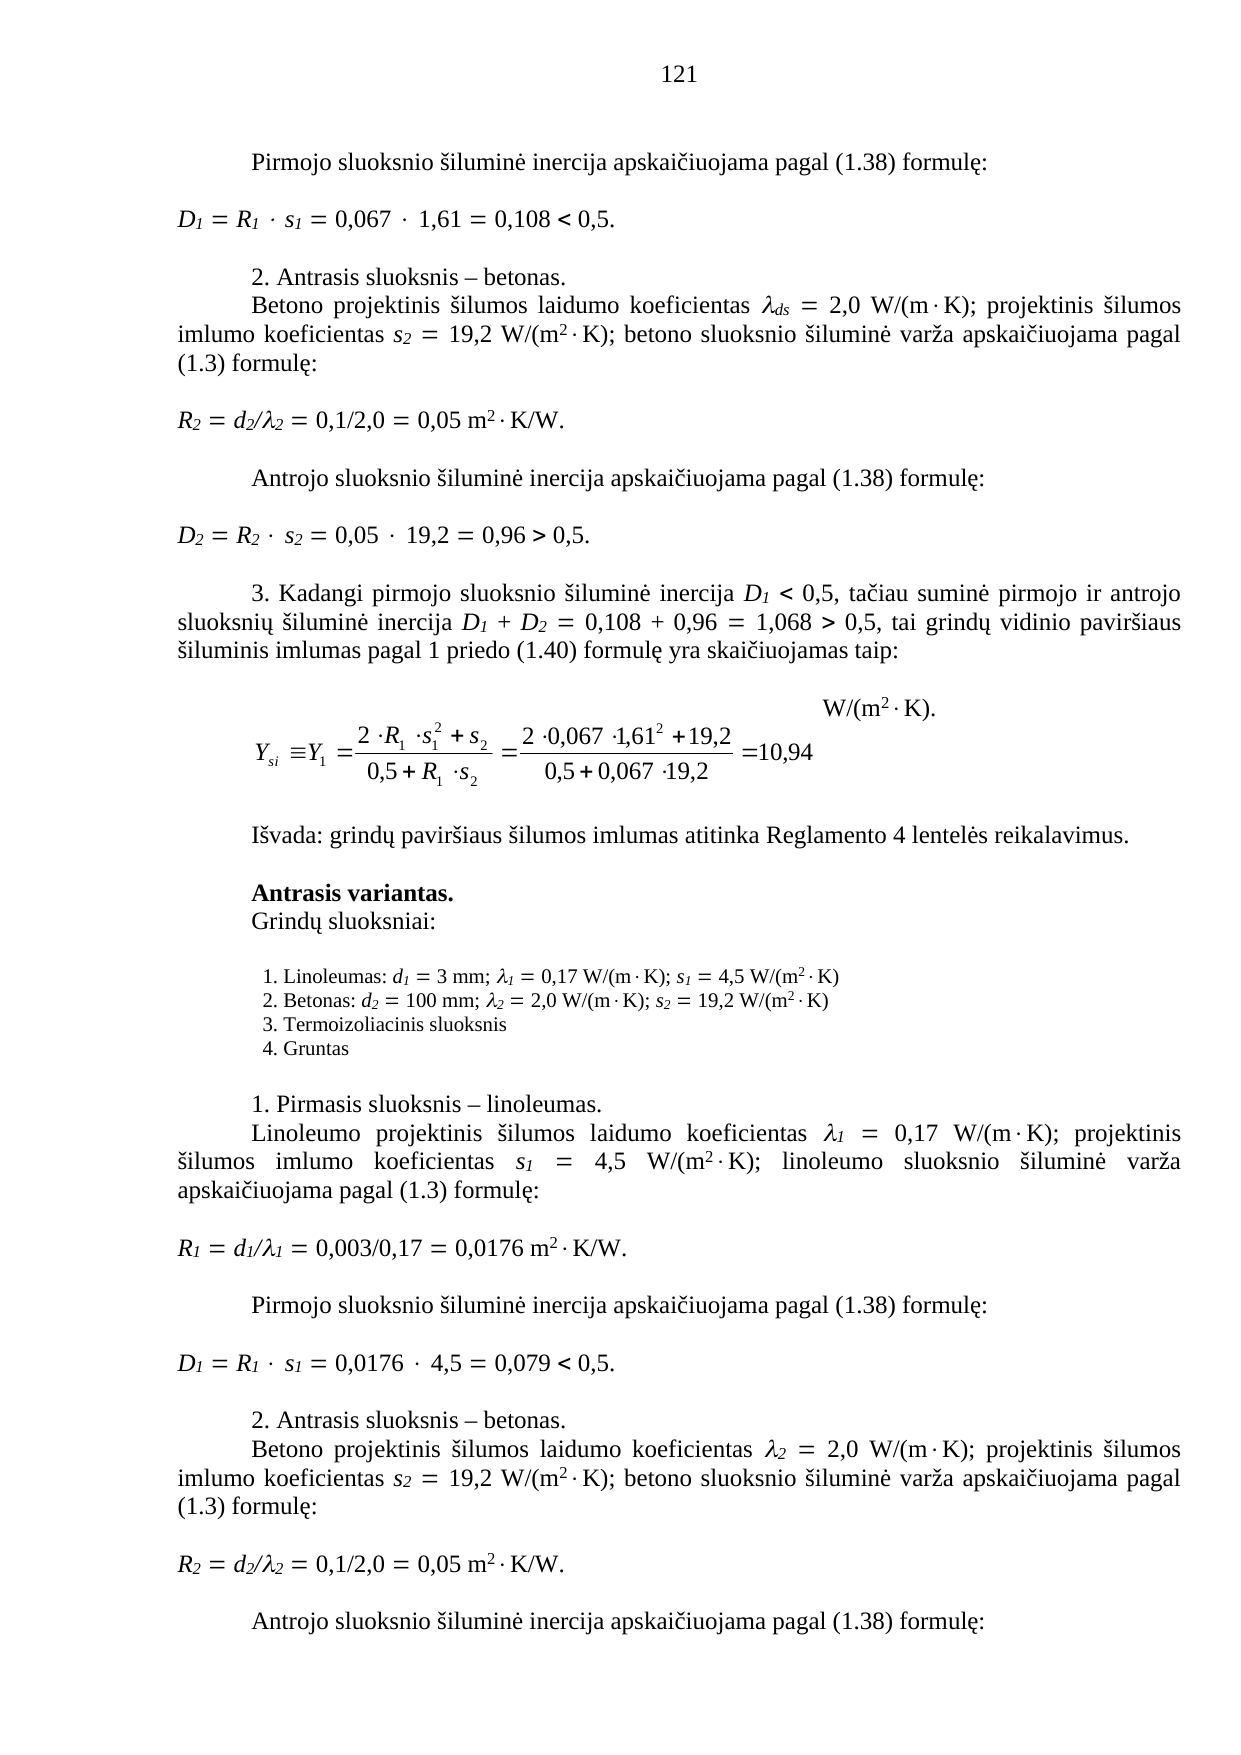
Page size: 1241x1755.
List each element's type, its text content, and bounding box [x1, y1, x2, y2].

text Linoleumo projektinis šilumos laidumo koeficientas l1 = 0,17 W/(m×K); projektinis šilumos imlumo koeficientas s1 = 4,5 W/(m2×K); linoleumo sluoksnio šiluminė varža apskaičiuojama pagal (1.3) formulę: [177, 1118, 1181, 1204]
text D2 = R2 × s2 = 0,05 × 19,2 = 0,96 > 0,5. [177, 521, 1181, 549]
text R2 = d2/l2 = 0,1/2,0 = 0,05 m2×K/W. [177, 1549, 1181, 1578]
text Pirmojo sluoksnio šiluminė inercija apskaičiuojama pagal (1.38) formulę: [177, 147, 1181, 176]
text R1 = d1/l1 = 0,003/0,17 = 0,0176 m2×K/W. [177, 1233, 1181, 1261]
text Pirmojo sluoksnio šiluminė inercija apskaičiuojama pagal (1.38) formulę: [177, 1290, 1181, 1319]
table_cell 2. Betonas: d2 = 100 mm; l2 = 2,0 W/(m×K); s2 = 19,2 W/(m2×K) [177, 988, 1181, 1012]
text D1 = R1 × s1 = 0,067 × 1,61 = 0,108 < 0,5. [177, 204, 1181, 233]
table_cell 4. Gruntas [177, 1036, 1181, 1060]
text Grindų sluoksniai: [177, 906, 1181, 935]
text Antrojo sluoksnio šiluminė inercija apskaičiuojama pagal (1.38) formulę: [177, 1606, 1181, 1635]
table_header 1. Linoleumas: d1 = 3 mm; l1 = 0,17 W/(m×K); s1 = 4,5 W/(m2×K) [177, 964, 1181, 988]
text R2 = d2/l2 = 0,1/2,0 = 0,05 m2×K/W. [177, 406, 1181, 434]
text 2. Antrasis sluoksnis – betonas. [177, 1405, 1181, 1434]
table_cell 3. Termoizoliacinis sluoksnis [177, 1012, 1181, 1036]
text Išvada: grindų paviršiaus šilumos imlumas atitinka Reglamento 4 lentelės reikalavimus. [177, 820, 1181, 849]
text Antrojo sluoksnio šiluminė inercija apskaičiuojama pagal (1.38) formulę: [177, 463, 1181, 492]
text 2. Antrasis sluoksnis – betonas. [177, 262, 1181, 291]
text Betono projektinis šilumos laidumo koeficientas lds = 2,0 W/(m×K); projektinis šilumos imlumo koeficientas s2 = 19,2 W/(m2×K); betono sluoksnio šiluminė varža apskaičiuojama pagal (1.3) formulę: [177, 291, 1181, 377]
text 3. Kadangi pirmojo sluoksnio šiluminė inercija D1 < 0,5, tačiau suminė pirmojo ir antrojo sluoksnių šiluminė inercija D1 + D2 = 0,108 + 0,96 = 1,068 > 0,5, tai grindų vidinio paviršiaus šiluminis imlumas pagal 1 priedo (1.40) formulę yra skaičiuojamas taip: [177, 578, 1181, 664]
text D1 = R1 × s1 = 0,0176 × 4,5 = 0,079 < 0,5. [177, 1348, 1181, 1376]
text Antrasis variantas. [177, 878, 1181, 906]
text W/(m2×K). [177, 693, 1181, 791]
text 1. Pirmasis sluoksnis – linoleumas. [177, 1089, 1181, 1118]
text Betono projektinis šilumos laidumo koeficientas l2 = 2,0 W/(m×K); projektinis šilumos imlumo koeficientas s2 = 19,2 W/(m2×K); betono sluoksnio šiluminė varža apskaičiuojama pagal (1.3) formulę: [177, 1434, 1181, 1520]
